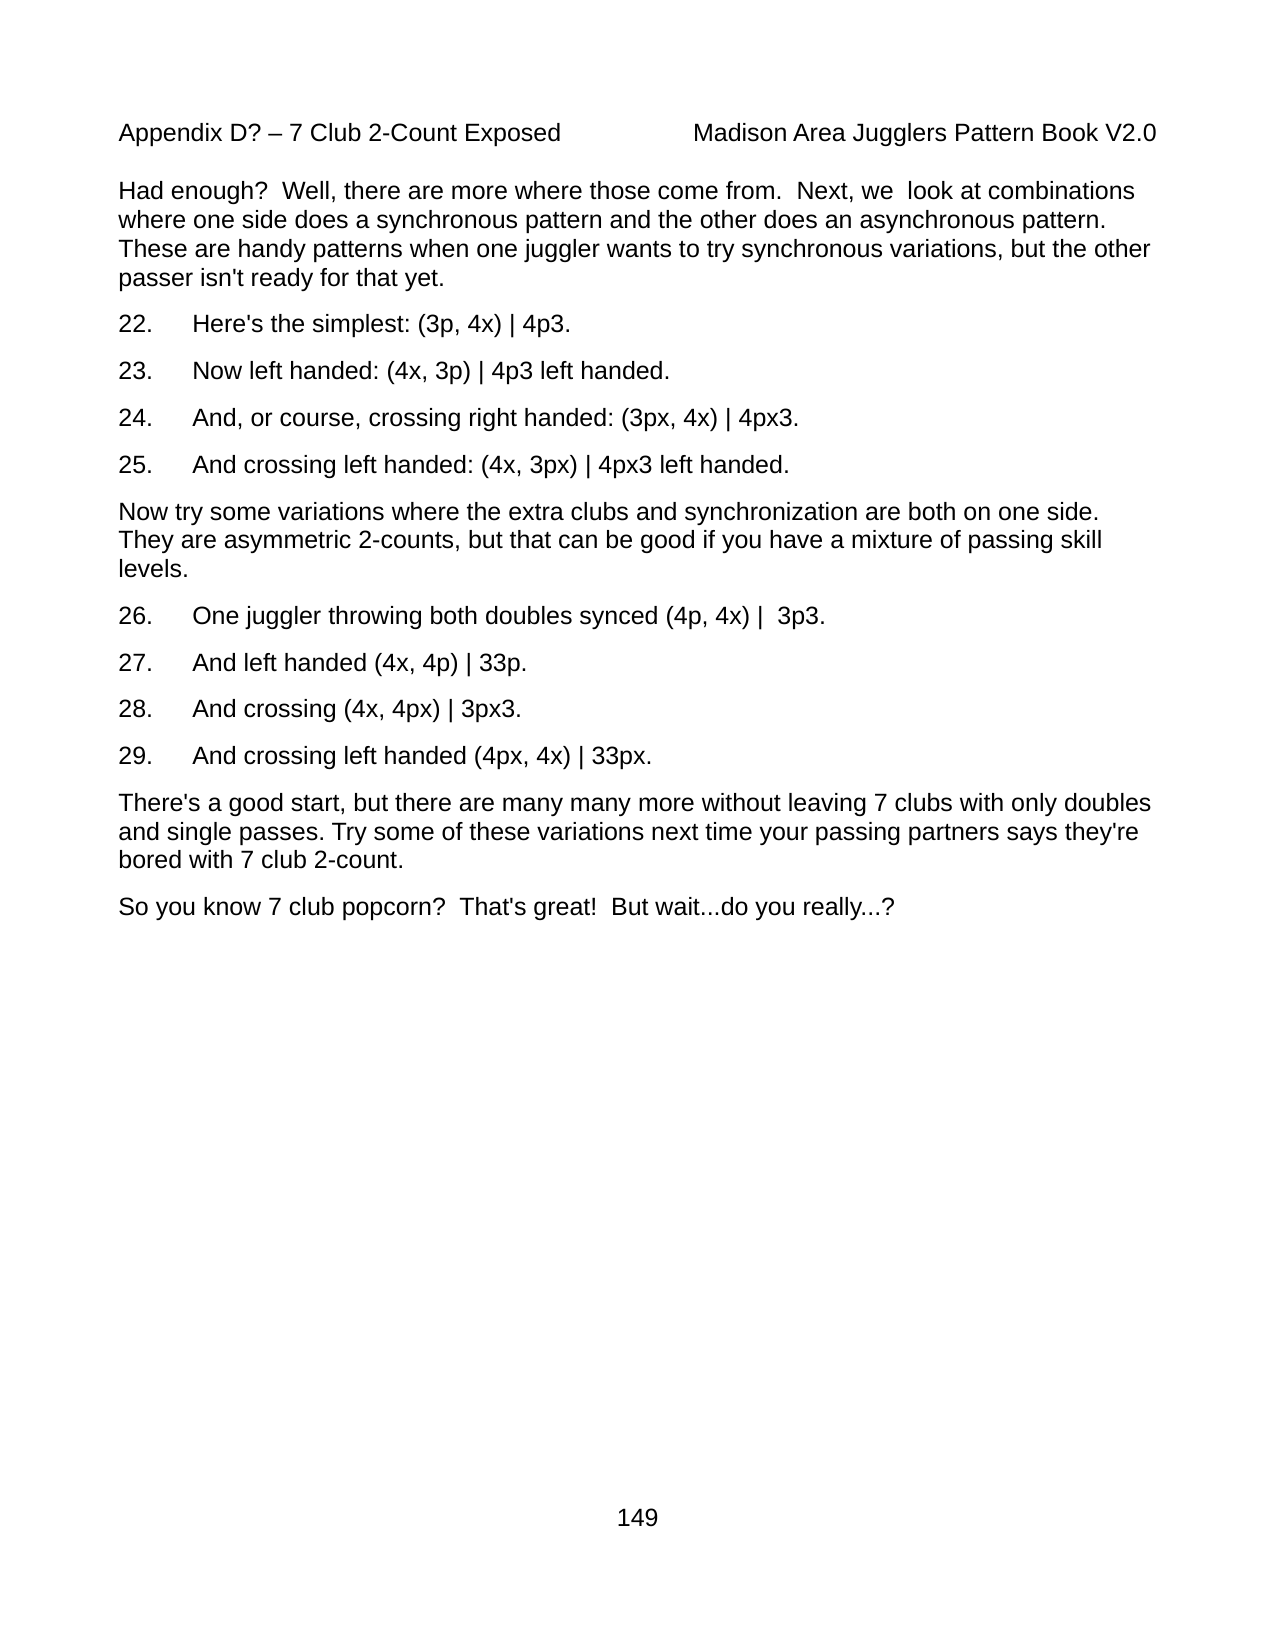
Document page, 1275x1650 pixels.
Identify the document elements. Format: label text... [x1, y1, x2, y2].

text So you know 7 club popcorn? That's great! But wait...do you really...? [118, 892, 1157, 921]
list One juggler throwing both doubles synced (4p, 4x) | 3p3. [118, 601, 1157, 629]
list Here's the simplest: (3p, 4x) | 4p3. [118, 309, 1157, 338]
text There's a good start, but there are many many more without leaving 7 clubs with only doubles and single passes. Try some of these variations next time your passing partners says they're bored with 7 club 2-count. [118, 788, 1157, 874]
list And crossing (4x, 4px) | 3px3. [118, 694, 1157, 723]
text Now try some variations where the extra clubs and synchronization are both on one side. They are asymmetric 2-counts, but that can be good if you have a mixture of passing skill levels. [118, 496, 1157, 583]
list Now left handed: (4x, 3p) | 4p3 left handed. [118, 356, 1157, 385]
list And crossing left handed (4px, 4x) | 33px. [118, 741, 1157, 770]
text Had enough? Well, there are more where those come from. Next, we look at combinations where one side does a synchronous pattern and the other does an asynchronous pattern. These are handy patterns when one juggler wants to try synchronous variations, but the other passer isn't ready for that yet. [118, 176, 1157, 291]
list And left handed (4x, 4p) | 33p. [118, 647, 1157, 676]
list And, or course, crossing right handed: (3px, 4x) | 4px3. [118, 403, 1157, 432]
list And crossing left handed: (4x, 3px) | 4px3 left handed. [118, 450, 1157, 478]
